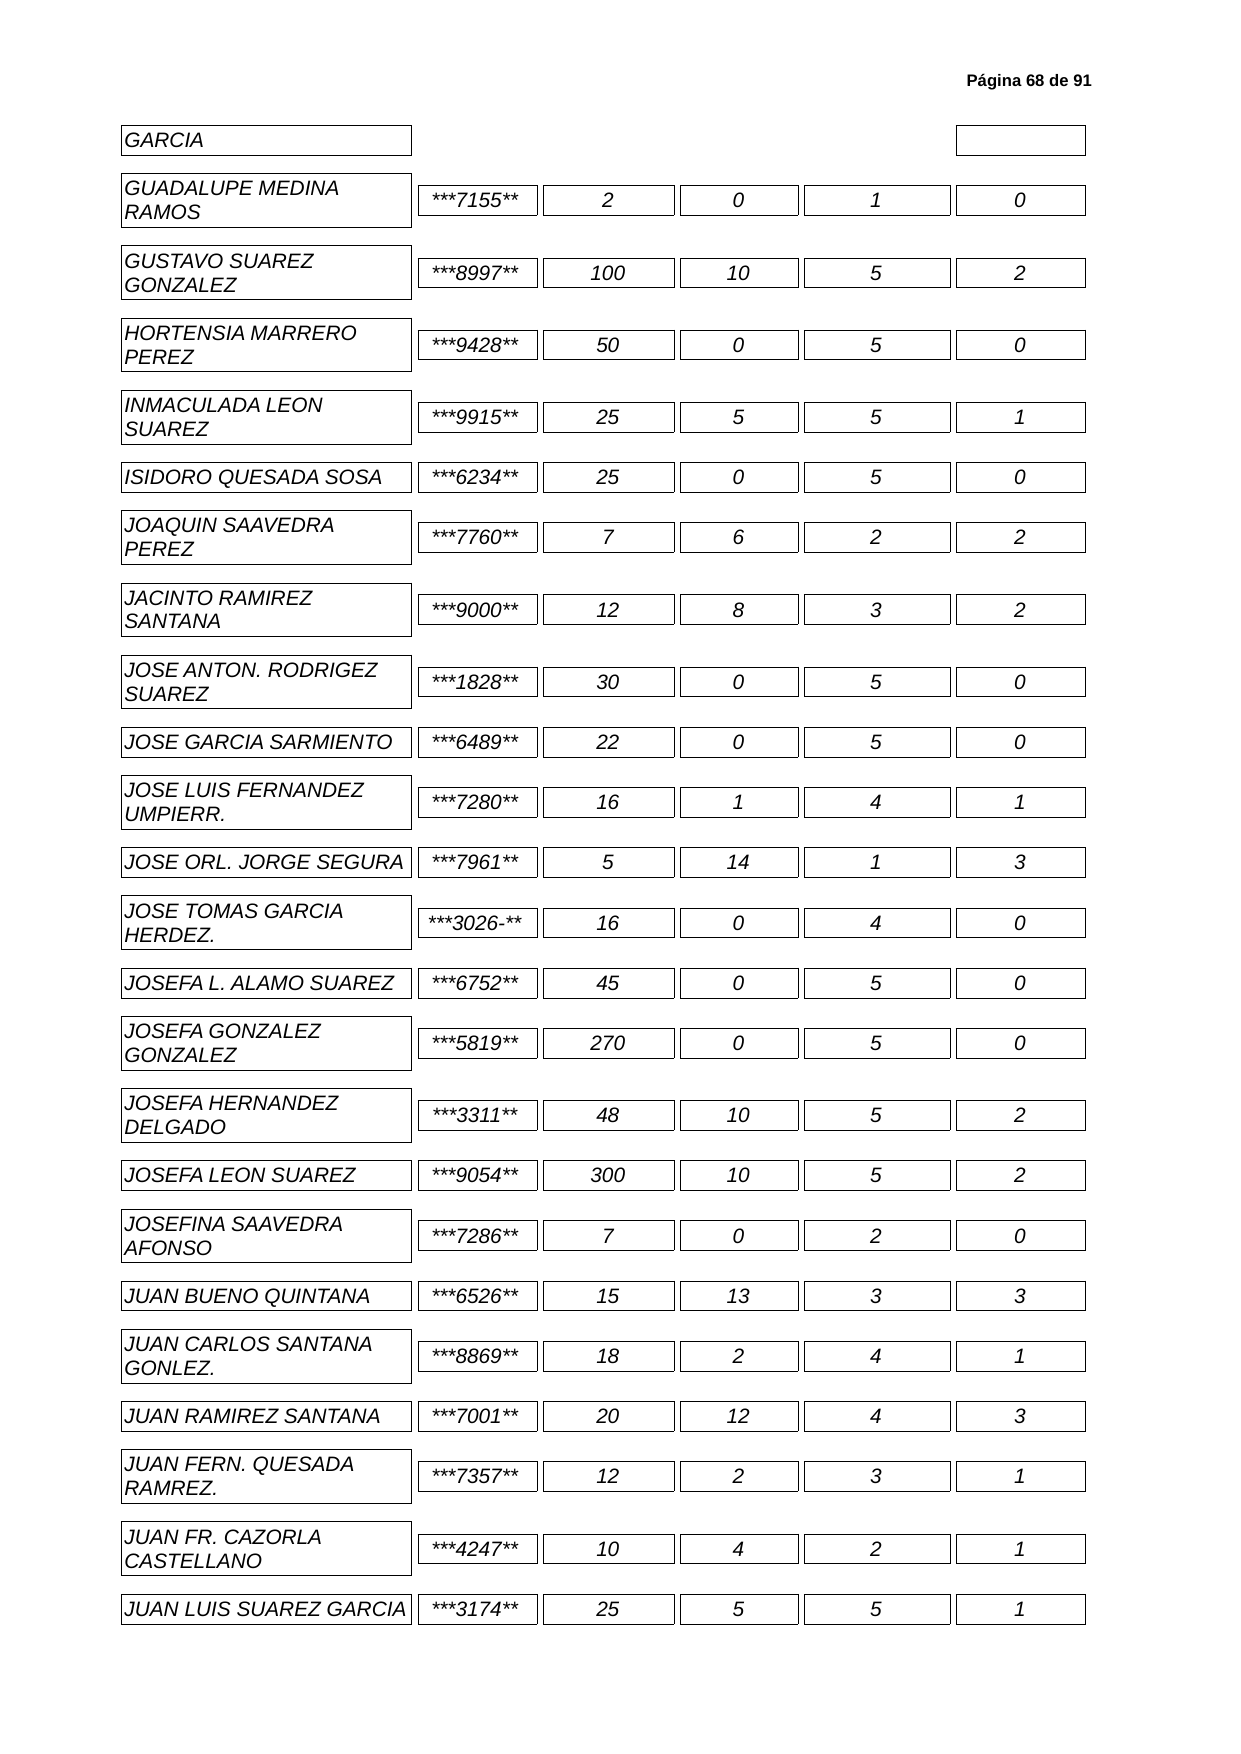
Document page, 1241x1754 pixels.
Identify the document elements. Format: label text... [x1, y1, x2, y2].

table_cell 2 [801, 1519, 953, 1591]
table_cell 5 [801, 1085, 953, 1157]
table_cell ***9054** [415, 1157, 540, 1206]
table_cell 5 [801, 965, 953, 1013]
table_cell 45 [540, 965, 677, 1013]
table_cell ***7286** [415, 1206, 540, 1278]
table_cell 25 [540, 459, 677, 507]
table_cell ISIDORO QUESADA SOSA [118, 459, 414, 507]
table_cell ***6234** [415, 459, 540, 507]
table_cell ***7280** [415, 772, 540, 844]
table_cell INMACULADA LEON SUAREZ [118, 387, 414, 459]
table_cell 1 [953, 1519, 1088, 1591]
table_cell 2 [953, 580, 1088, 652]
table_cell 8 [677, 580, 801, 652]
table_cell 10 [677, 1085, 801, 1157]
table_cell JOSE LUIS FERNANDEZ UMPIERR. [118, 772, 414, 844]
table_cell 30 [540, 652, 677, 724]
table_cell 4 [801, 893, 953, 965]
table_cell 18 [540, 1326, 677, 1398]
table_cell 5 [677, 1591, 801, 1639]
table_cell [540, 122, 677, 170]
table_cell 0 [953, 315, 1088, 387]
table_cell 4 [801, 772, 953, 844]
table_cell 1 [953, 1326, 1088, 1398]
table_cell 15 [540, 1278, 677, 1326]
table_cell [415, 122, 540, 170]
table_cell 2 [677, 1326, 801, 1398]
table_cell 1 [953, 772, 1088, 844]
table_cell 5 [677, 387, 801, 459]
table_cell JUAN BUENO QUINTANA [118, 1278, 414, 1326]
table_cell JOAQUIN SAAVEDRA PEREZ [118, 507, 414, 579]
table_cell 3 [801, 1278, 953, 1326]
table_cell 2 [953, 1085, 1088, 1157]
table_cell 0 [677, 170, 801, 242]
table_cell 22 [540, 724, 677, 772]
table_cell JUAN FERN. QUESADA RAMREZ. [118, 1446, 414, 1518]
table_cell 5 [801, 243, 953, 315]
table_cell ***3174** [415, 1591, 540, 1639]
table_cell 2 [540, 170, 677, 242]
table_cell 4 [801, 1326, 953, 1398]
table_cell 0 [953, 724, 1088, 772]
table_cell 3 [801, 580, 953, 652]
table_cell 1 [953, 1446, 1088, 1518]
table_cell 2 [801, 1206, 953, 1278]
table_cell 4 [677, 1519, 801, 1591]
table_cell 48 [540, 1085, 677, 1157]
table_cell 12 [540, 580, 677, 652]
table_cell 0 [953, 170, 1088, 242]
table_cell 13 [677, 1278, 801, 1326]
table_cell 2 [953, 507, 1088, 579]
table_cell [801, 122, 953, 170]
table_cell JOSEFA GONZALEZ GONZALEZ [118, 1013, 414, 1085]
table_cell ***7961** [415, 844, 540, 892]
table_cell ***8997** [415, 243, 540, 315]
table_cell ***9915** [415, 387, 540, 459]
table_cell JUAN RAMIREZ SANTANA [118, 1398, 414, 1446]
table_cell GARCIA [118, 122, 414, 170]
table_cell 16 [540, 772, 677, 844]
table_cell 5 [801, 724, 953, 772]
table_cell GUADALUPE MEDINA RAMOS [118, 170, 414, 242]
table_cell 0 [677, 893, 801, 965]
table_cell ***6526** [415, 1278, 540, 1326]
table_cell 5 [801, 1013, 953, 1085]
table_cell 1 [801, 170, 953, 242]
table_cell 50 [540, 315, 677, 387]
table_cell 0 [677, 652, 801, 724]
table_cell 0 [953, 1206, 1088, 1278]
table_cell 1 [953, 387, 1088, 459]
table_cell 100 [540, 243, 677, 315]
table_cell GUSTAVO SUAREZ GONZALEZ [118, 243, 414, 315]
table_cell 0 [953, 965, 1088, 1013]
table_cell 7 [540, 507, 677, 579]
table_cell JACINTO RAMIREZ SANTANA [118, 580, 414, 652]
table_cell 5 [540, 844, 677, 892]
table_cell 3 [801, 1446, 953, 1518]
table_cell 0 [677, 315, 801, 387]
table_cell ***3026-** [415, 893, 540, 965]
table_cell ***7760** [415, 507, 540, 579]
table_cell 1 [953, 1591, 1088, 1639]
table_cell ***9428** [415, 315, 540, 387]
table_cell JUAN CARLOS SANTANA GONLEZ. [118, 1326, 414, 1398]
table_cell ***9000** [415, 580, 540, 652]
table_cell HORTENSIA MARRERO PEREZ [118, 315, 414, 387]
table_cell ***6752** [415, 965, 540, 1013]
table_cell 2 [677, 1446, 801, 1518]
table_cell 10 [677, 1157, 801, 1206]
table_cell 270 [540, 1013, 677, 1085]
table_cell 25 [540, 1591, 677, 1639]
table_cell 12 [677, 1398, 801, 1446]
table_cell ***1828** [415, 652, 540, 724]
table_cell 6 [677, 507, 801, 579]
table_cell JOSEFA LEON SUAREZ [118, 1157, 414, 1206]
table_cell 0 [953, 652, 1088, 724]
table_cell 20 [540, 1398, 677, 1446]
table_cell 0 [677, 1013, 801, 1085]
table_cell ***5819** [415, 1013, 540, 1085]
table_cell JOSEFINA SAAVEDRA AFONSO [118, 1206, 414, 1278]
table_cell 5 [801, 315, 953, 387]
table_cell 0 [677, 965, 801, 1013]
table_cell JOSE TOMAS GARCIA HERDEZ. [118, 893, 414, 965]
table_cell 300 [540, 1157, 677, 1206]
table_cell 14 [677, 844, 801, 892]
table_cell ***7001** [415, 1398, 540, 1446]
table_cell JUAN FR. CAZORLA CASTELLANO [118, 1519, 414, 1591]
table_cell 5 [801, 1157, 953, 1206]
table_cell 3 [953, 844, 1088, 892]
table_cell 1 [677, 772, 801, 844]
table_cell JUAN LUIS SUAREZ GARCIA [118, 1591, 414, 1639]
table_cell 2 [801, 507, 953, 579]
table_cell ***7357** [415, 1446, 540, 1518]
table_cell 5 [801, 652, 953, 724]
table_cell 12 [540, 1446, 677, 1518]
table_cell 2 [953, 1157, 1088, 1206]
table_cell JOSE ORL. JORGE SEGURA [118, 844, 414, 892]
table_cell ***3311** [415, 1085, 540, 1157]
table_cell 4 [801, 1398, 953, 1446]
table_cell [677, 122, 801, 170]
table_cell JOSE ANTON. RODRIGEZ SUAREZ [118, 652, 414, 724]
table_cell 5 [801, 459, 953, 507]
table_cell 10 [540, 1519, 677, 1591]
table_cell ***6489** [415, 724, 540, 772]
table_cell 7 [540, 1206, 677, 1278]
table_cell 3 [953, 1278, 1088, 1326]
table_cell 25 [540, 387, 677, 459]
table_cell JOSE GARCIA SARMIENTO [118, 724, 414, 772]
table_cell 0 [677, 724, 801, 772]
table_cell 0 [953, 893, 1088, 965]
table_cell ***4247** [415, 1519, 540, 1591]
table_cell 0 [953, 1013, 1088, 1085]
table_cell 0 [677, 459, 801, 507]
table_cell 16 [540, 893, 677, 965]
table_cell JOSEFA L. ALAMO SUAREZ [118, 965, 414, 1013]
table_cell 0 [953, 459, 1088, 507]
table_cell ***7155** [415, 170, 540, 242]
table_cell [953, 122, 1088, 170]
table_cell JOSEFA HERNANDEZ DELGADO [118, 1085, 414, 1157]
table_cell 2 [953, 243, 1088, 315]
table_cell ***8869** [415, 1326, 540, 1398]
table_cell 5 [801, 387, 953, 459]
table_cell 1 [801, 844, 953, 892]
table_cell 0 [677, 1206, 801, 1278]
table_cell 5 [801, 1591, 953, 1639]
table_cell 10 [677, 243, 801, 315]
table_cell 3 [953, 1398, 1088, 1446]
